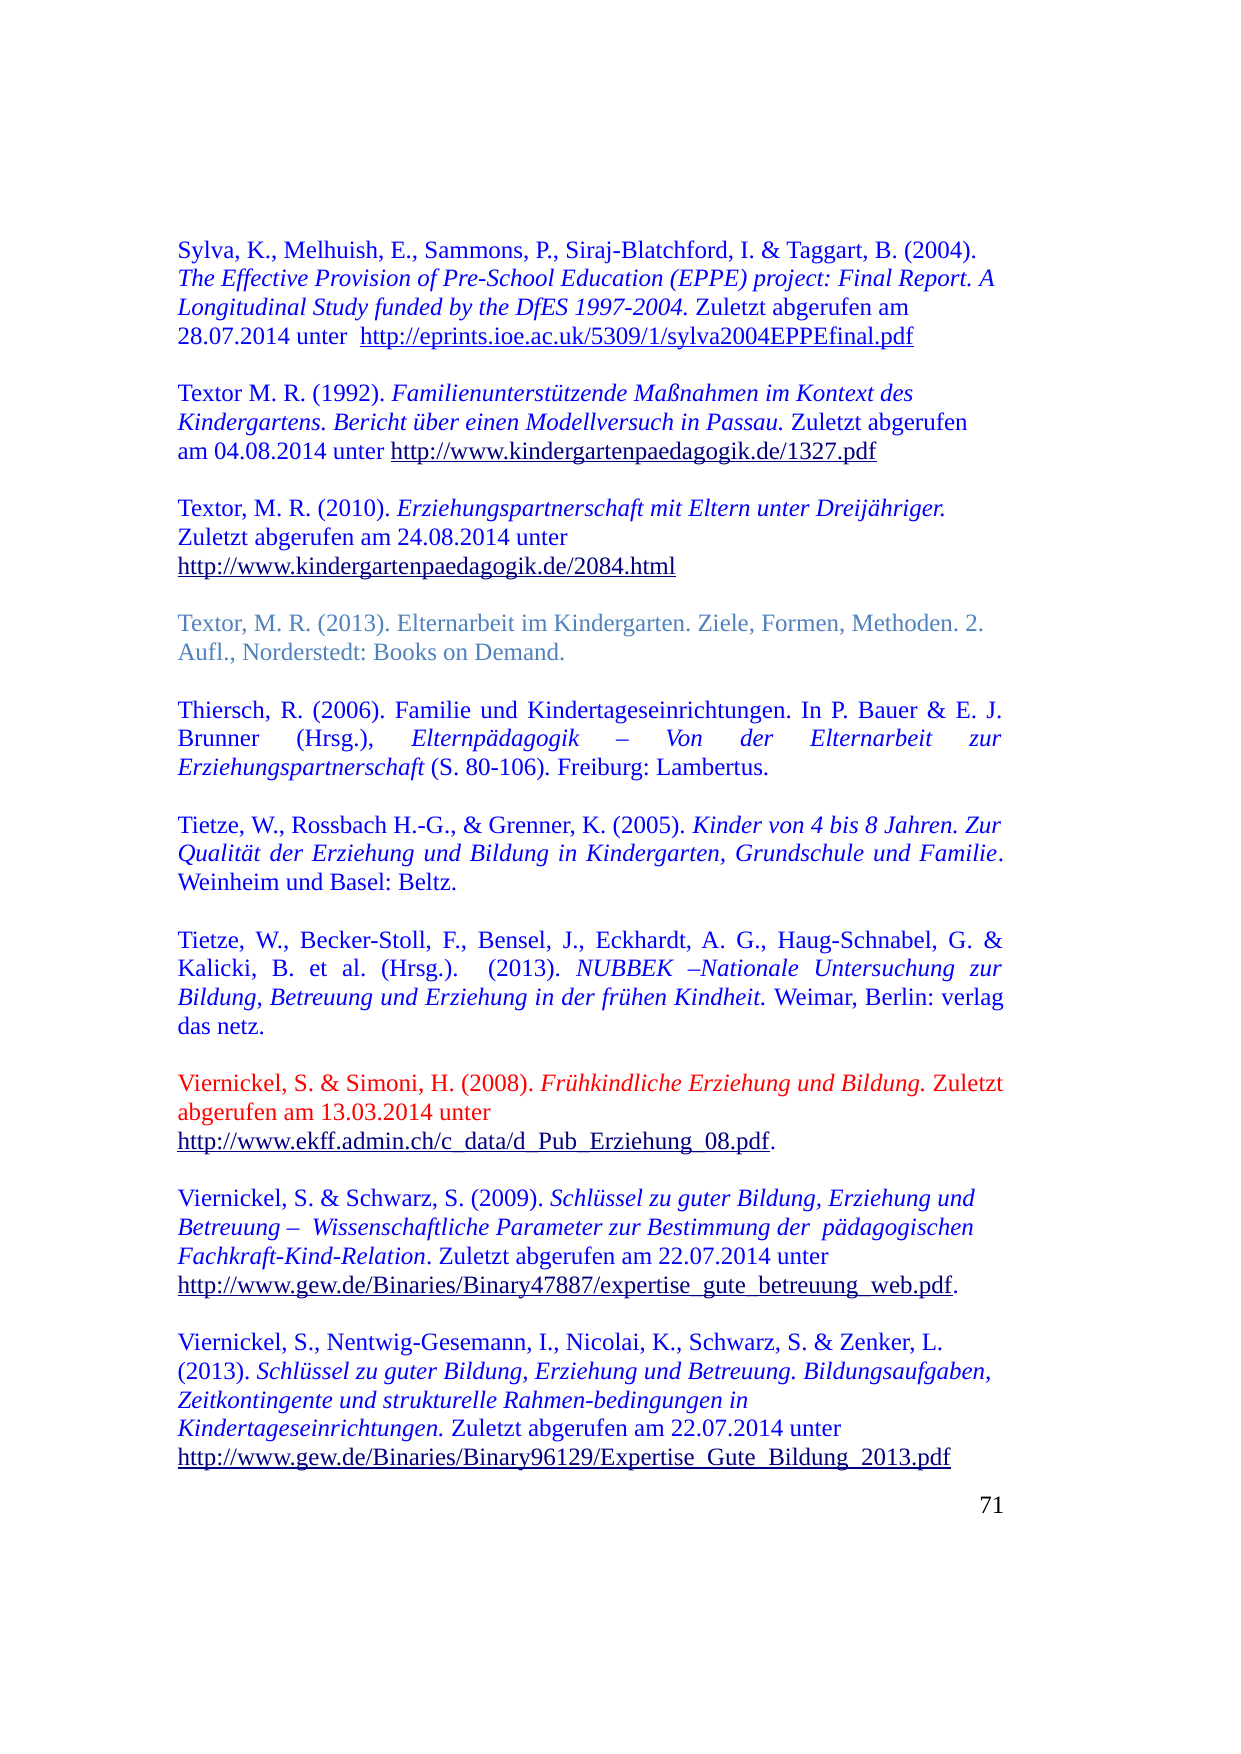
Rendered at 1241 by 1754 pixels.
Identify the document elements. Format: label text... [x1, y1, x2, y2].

text Viernickel, S., Nentwig-Gesemann, I., Nicolai, K., Schwarz, S. & Zenker, L. (2013). Schlüssel zu guter Bildung, Erziehung und Betreuung. Bildungsaufgaben, Zeitkontingente und strukturelle Rahmen-bedingungen in Kindertageseinrichtungen. Zuletzt abgerufen am 22.07.2014 unter http://www.gew.de/Binaries/Binary96129/Expertise_Gute_Bildung_2013.pdf [177, 1327, 1004, 1471]
text Tietze, W., Rossbach H.-G., & Grenner, K. (2005). Kinder von 4 bis 8 Jahren. Zur Qualität der Erziehung und Bildung in Kindergarten, Grundschule und Familie. Weinheim und Basel: Beltz. [177, 810, 1004, 896]
text Thiersch, R. (2006). Familie und Kindertageseinrichtungen. In P. Bauer & E. J. Brunner (Hrsg.), Elternpädagogik – Von der Elternarbeit zur Erziehungspartnerschaft (S. 80-106). Freiburg: Lambertus. [177, 695, 1004, 781]
text Tietze, W., Becker-Stoll, F., Bensel, J., Eckhardt, A. G., Haug-Schnabel, G. & Kalicki, B. et al. (Hrsg.). (2013). NUBBEK –Nationale Untersuchung zur Bildung, Betreuung und Erziehung in der frühen Kindheit. Weimar, Berlin: verlag das netz. [177, 925, 1004, 1040]
text Viernickel, S. & Schwarz, S. (2009). Schlüssel zu guter Bildung, Erziehung und Betreuung – Wissenschaftliche Parameter zur Bestimmung der pädagogischen Fachkraft-Kind-Relation. Zuletzt abgerufen am 22.07.2014 unter http://www.gew.de/Binaries/Binary47887/expertise_gute_betreuung_web.pdf. [177, 1183, 1004, 1298]
text Sylva, K., Melhuish, E., Sammons, P., Siraj-Blatchford, I. & Taggart, B. (2004). The Effective Provision of Pre-School Education (EPPE) project: Final Report. A Longitudinal Study funded by the DfES 1997-2004. Zuletzt abgerufen am 28.07.2014 unter http://eprints.ioe.ac.uk/5309/1/sylva2004EPPEfinal.pdf [177, 235, 1004, 350]
text Textor, M. R. (2010). Erziehungspartnerschaft mit Eltern unter Dreijähriger. Zuletzt abgerufen am 24.08.2014 unter http://www.kindergartenpaedagogik.de/2084.html [177, 493, 1004, 580]
text Viernickel, S. & Simoni, H. (2008). Frühkindliche Erziehung und Bildung. Zuletzt abgerufen am 13.03.2014 unter http://www.ekff.admin.ch/c_data/d_Pub_Erziehung_08.pdf. [177, 1068, 1004, 1155]
text Textor, M. R. (2013). Elternarbeit im Kindergarten. Ziele, Formen, Methoden. 2. Aufl., Norderstedt: Books on Demand. [177, 608, 1004, 666]
text Textor M. R. (1992). Familienunterstützende Maßnahmen im Kontext des Kindergartens. Bericht über einen Modellversuch in Passau. Zuletzt abgerufen am 04.08.2014 unter http://www.kindergartenpaedagogik.de/1327.pdf [177, 378, 1004, 465]
